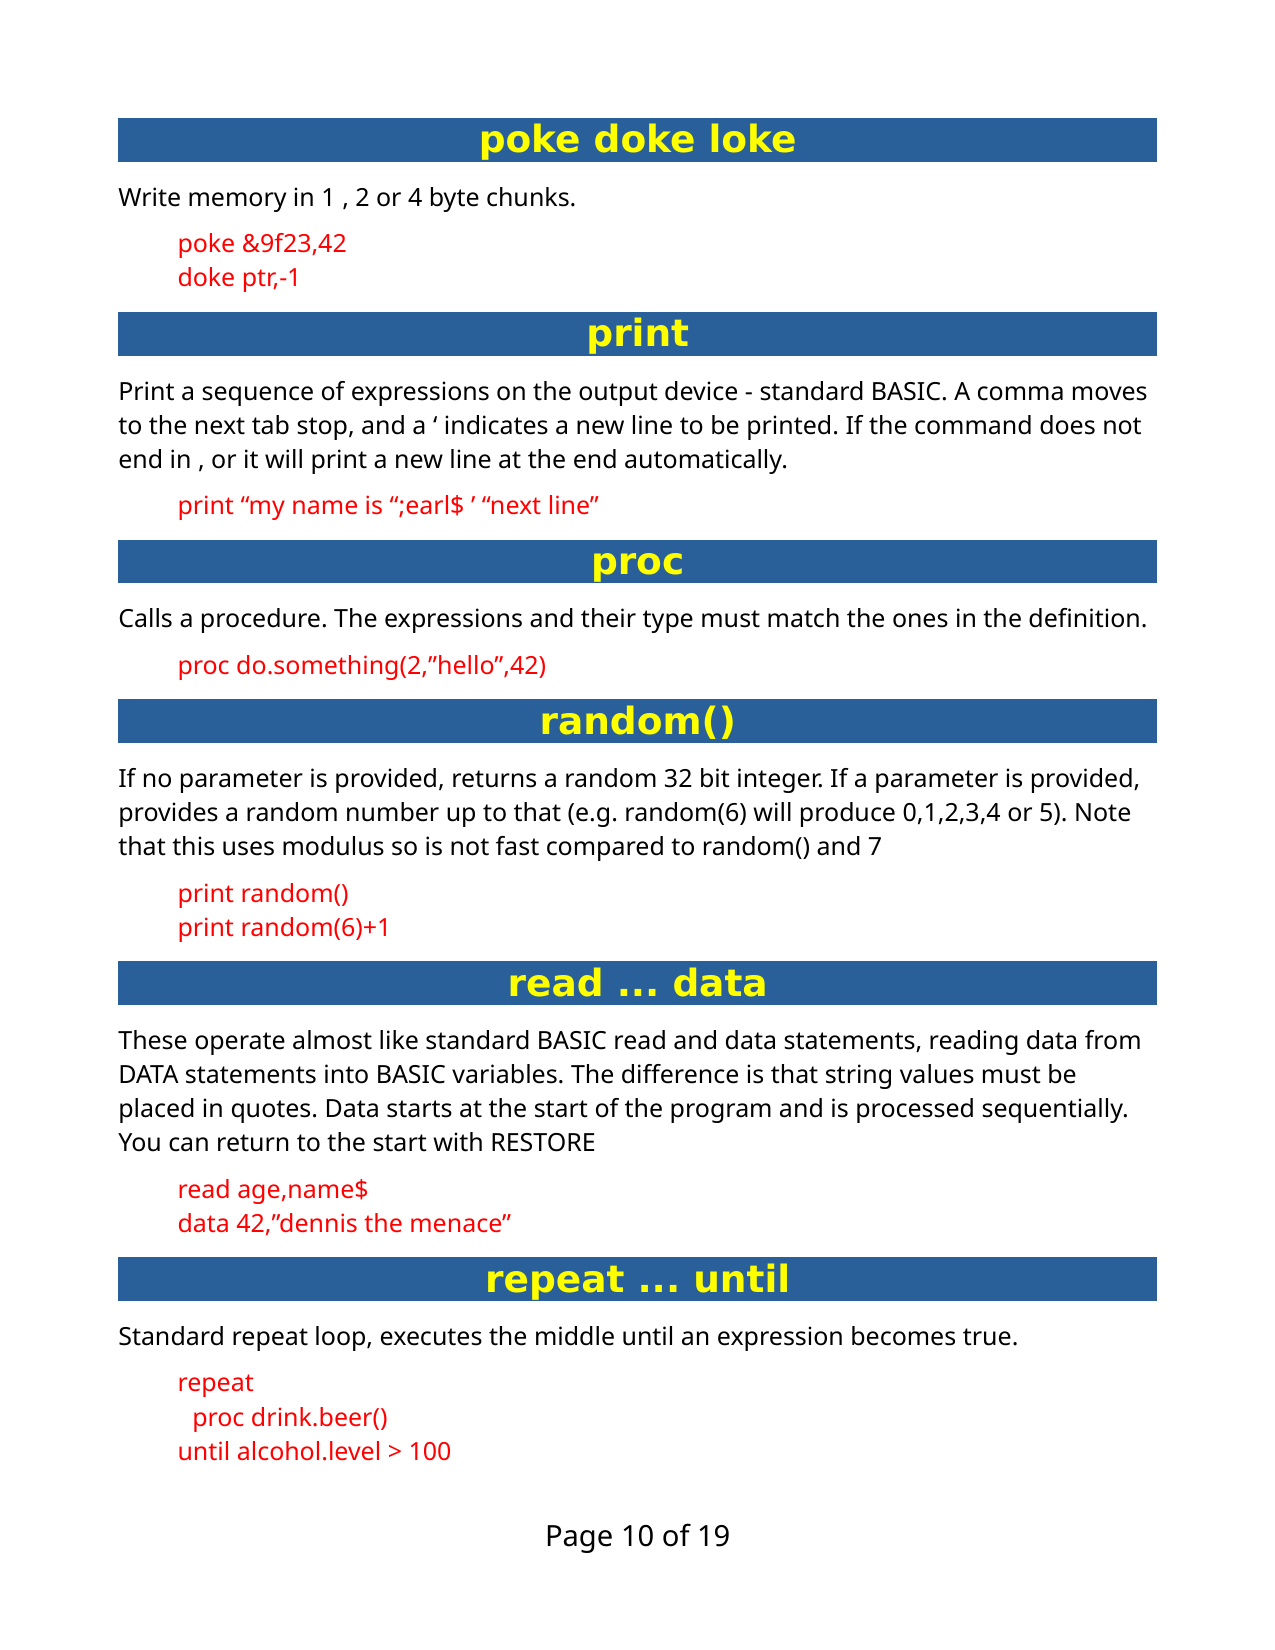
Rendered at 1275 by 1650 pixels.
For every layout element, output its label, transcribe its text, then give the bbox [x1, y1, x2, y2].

text until alcohol.level > 100 [177, 1433, 1157, 1467]
text print “my name is “;earl$ ’ “next line” [177, 488, 1157, 522]
text read age,name$ [177, 1171, 1157, 1205]
text proc do.something(2,”hello”,42) [177, 648, 1157, 682]
subtitle poke doke loke [118, 118, 1157, 162]
subtitle read ... data [118, 961, 1157, 1005]
text doke ptr,-1 [177, 260, 1157, 294]
subtitle repeat ... until [118, 1257, 1157, 1301]
text If no parameter is provided, returns a random 32 bit integer. If a parameter is provided, provides a random number up to that (e.g. random(6) will produce 0,1,2,3,4 or 5). Note that this uses modulus so is not fast compared to random() and 7 [118, 761, 1157, 863]
text Calls a procedure. The expressions and their type must match the ones in the definition. [118, 601, 1157, 635]
subtitle proc [118, 540, 1157, 583]
text Write memory in 1 , 2 or 4 byte chunks. [118, 179, 1157, 213]
subtitle random() [118, 699, 1157, 743]
text These operate almost like standard BASIC read and data statements, reading data from DATA statements into BASIC variables. The difference is that string values must be placed in quotes. Data starts at the start of the program and is processed sequentially. You can return to the start with RESTORE [118, 1023, 1157, 1159]
text poke &9f23,42 [177, 226, 1157, 260]
text Print a sequence of expressions on the output device - standard BASIC. A comma moves to the next tab stop, and a ‘ indicates a new line to be printed. If the command does not end in , or it will print a new line at the end automatically. [118, 373, 1157, 475]
text print random() [177, 875, 1157, 909]
text proc drink.beer() [177, 1399, 1157, 1433]
text Standard repeat loop, executes the middle until an expression becomes true. [118, 1318, 1157, 1353]
text print random(6)+1 [177, 909, 1157, 943]
text repeat [177, 1365, 1157, 1399]
text data 42,”dennis the menace” [177, 1205, 1157, 1239]
subtitle print [118, 312, 1157, 356]
